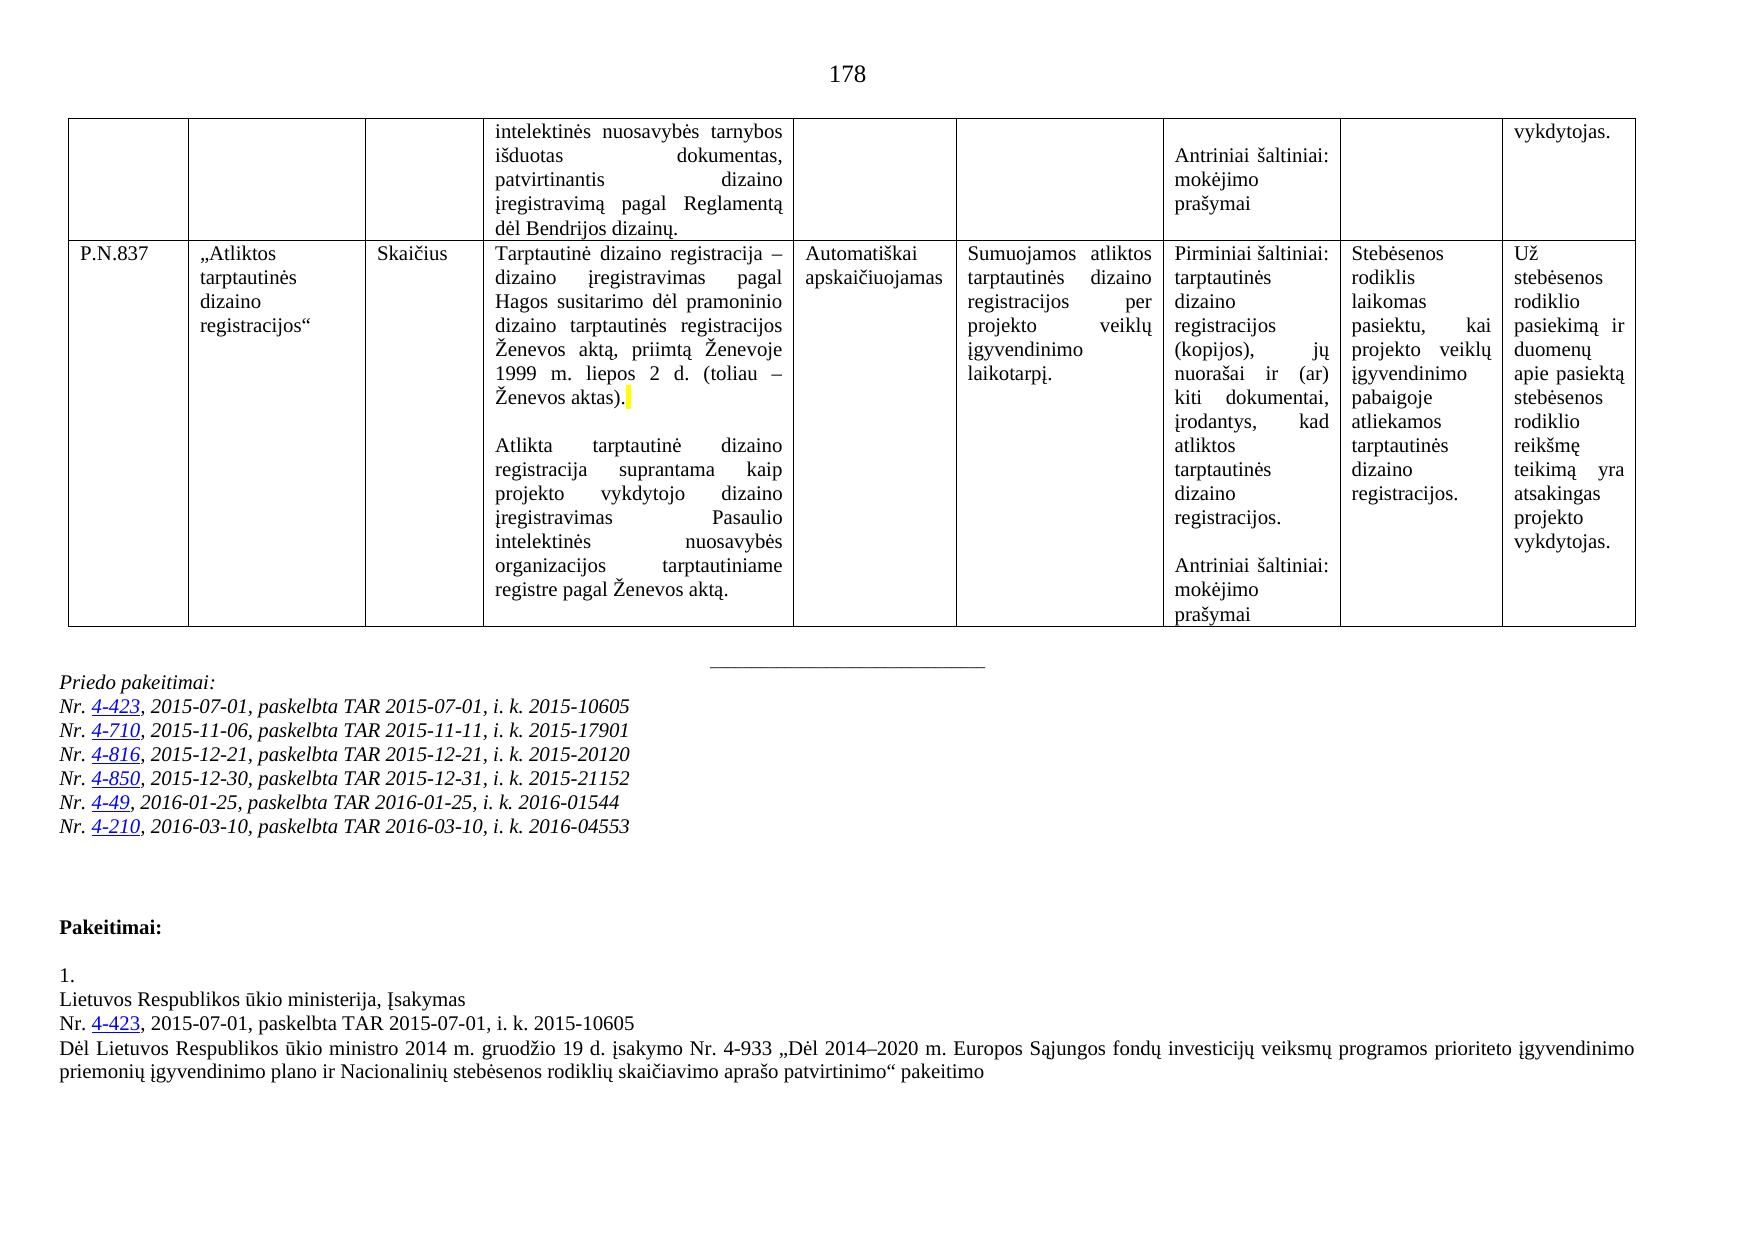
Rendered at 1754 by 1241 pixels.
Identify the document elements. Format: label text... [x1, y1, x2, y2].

table_cell [957, 119, 1163, 239]
table_cell Sumuojamos atliktos tarptautinės dizaino registracijos per projekto veiklų įgyvendinimo laikotarpį. [957, 241, 1163, 626]
table_cell „Atliktos tarptautinės dizaino registracijos“ [189, 241, 365, 626]
table_cell Už stebėsenos rodiklio pasiekimą ir duomenų apie pasiektą stebėsenos rodiklio reikšmę teikimą yra atsakingas projekto vykdytojas. [1503, 241, 1635, 626]
table_cell Stebėsenos rodiklis laikomas pasiektu, kai projekto veiklų įgyvendinimo pabaigoje atliekamos tarptautinės dizaino registracijos. [1341, 241, 1502, 626]
table_cell [1341, 119, 1502, 239]
text Priedo pakeitimai: [59, 670, 1636, 694]
table_cell Tarptautinė dizaino registracija – dizaino įregistravimas pagal Hagos susitarimo dėl pramoninio dizaino tarptautinės registracijos Ženevos aktą, priimtą Ženevoje 1999 m. liepos 2 d. (toliau – Ženevos aktas). Atlikta tarptautinė dizaino registracija suprantama kaip projekto vykdytojo dizaino įregistravimas Pasaulio intelektinės nuosavybės organizacijos tarptautiniame registre pagal Ženevos aktą. [484, 241, 793, 626]
text Nr. 4-210, 2016-03-10, paskelbta TAR 2016-03-10, i. k. 2016-04553 [59, 814, 1636, 838]
table_cell P.N.837 [69, 241, 188, 626]
table_cell Skaičius [366, 241, 483, 626]
table_cell Pirminiai šaltiniai: tarptautinės dizaino registracijos (kopijos), jų nuorašai ir (ar) kiti dokumentai, įrodantys, kad atliktos tarptautinės dizaino registracijos. Antriniai šaltiniai: mokėjimo prašymai [1164, 241, 1340, 626]
table_cell [69, 119, 188, 239]
table_cell [794, 119, 956, 239]
text Nr. 4-423, 2015-07-01, paskelbta TAR 2015-07-01, i. k. 2015-10605 [59, 694, 1636, 718]
text Nr. 4-423, 2015-07-01, paskelbta TAR 2015-07-01, i. k. 2015-10605 [59, 1011, 1636, 1035]
text Nr. 4-816, 2015-12-21, paskelbta TAR 2015-12-21, i. k. 2015-20120 [59, 742, 1636, 766]
text Nr. 4-710, 2015-11-06, paskelbta TAR 2015-11-11, i. k. 2015-17901 [59, 718, 1636, 742]
table_cell Automatiškai apskaičiuojamas [794, 241, 956, 626]
text Pakeitimai: [59, 915, 1636, 939]
text Nr. 4-850, 2015-12-30, paskelbta TAR 2015-12-31, i. k. 2015-21152 [59, 766, 1636, 790]
table_cell [189, 119, 365, 239]
text Dėl Lietuvos Respublikos ūkio ministro 2014 m. gruodžio 19 d. įsakymo Nr. 4-933 „Dėl 2014–2020 m. Europos Sąjungos fondų investicijų veiksmų programos prioriteto įgyvendinimo priemonių įgyvendinimo plano ir Nacionalinių stebėsenos rodiklių skaičiavimo aprašo patvirtinimo“ pakeitimo [59, 1035, 1636, 1083]
table_cell Antriniai šaltiniai: mokėjimo prašymai [1164, 119, 1340, 239]
text 1. [59, 963, 1636, 987]
text Nr. 4-49, 2016-01-25, paskelbta TAR 2016-01-25, i. k. 2016-01544 [59, 790, 1636, 814]
table_cell [366, 119, 483, 239]
text _________________________________ [59, 651, 1636, 670]
table_cell intelektinės nuosavybės tarnybos išduotas dokumentas, patvirtinantis dizaino įregistravimą pagal Reglamentą dėl Bendrijos dizainų. [484, 119, 793, 239]
text Lietuvos Respublikos ūkio ministerija, Įsakymas [59, 987, 1636, 1011]
table_cell vykdytojas. [1503, 119, 1635, 239]
